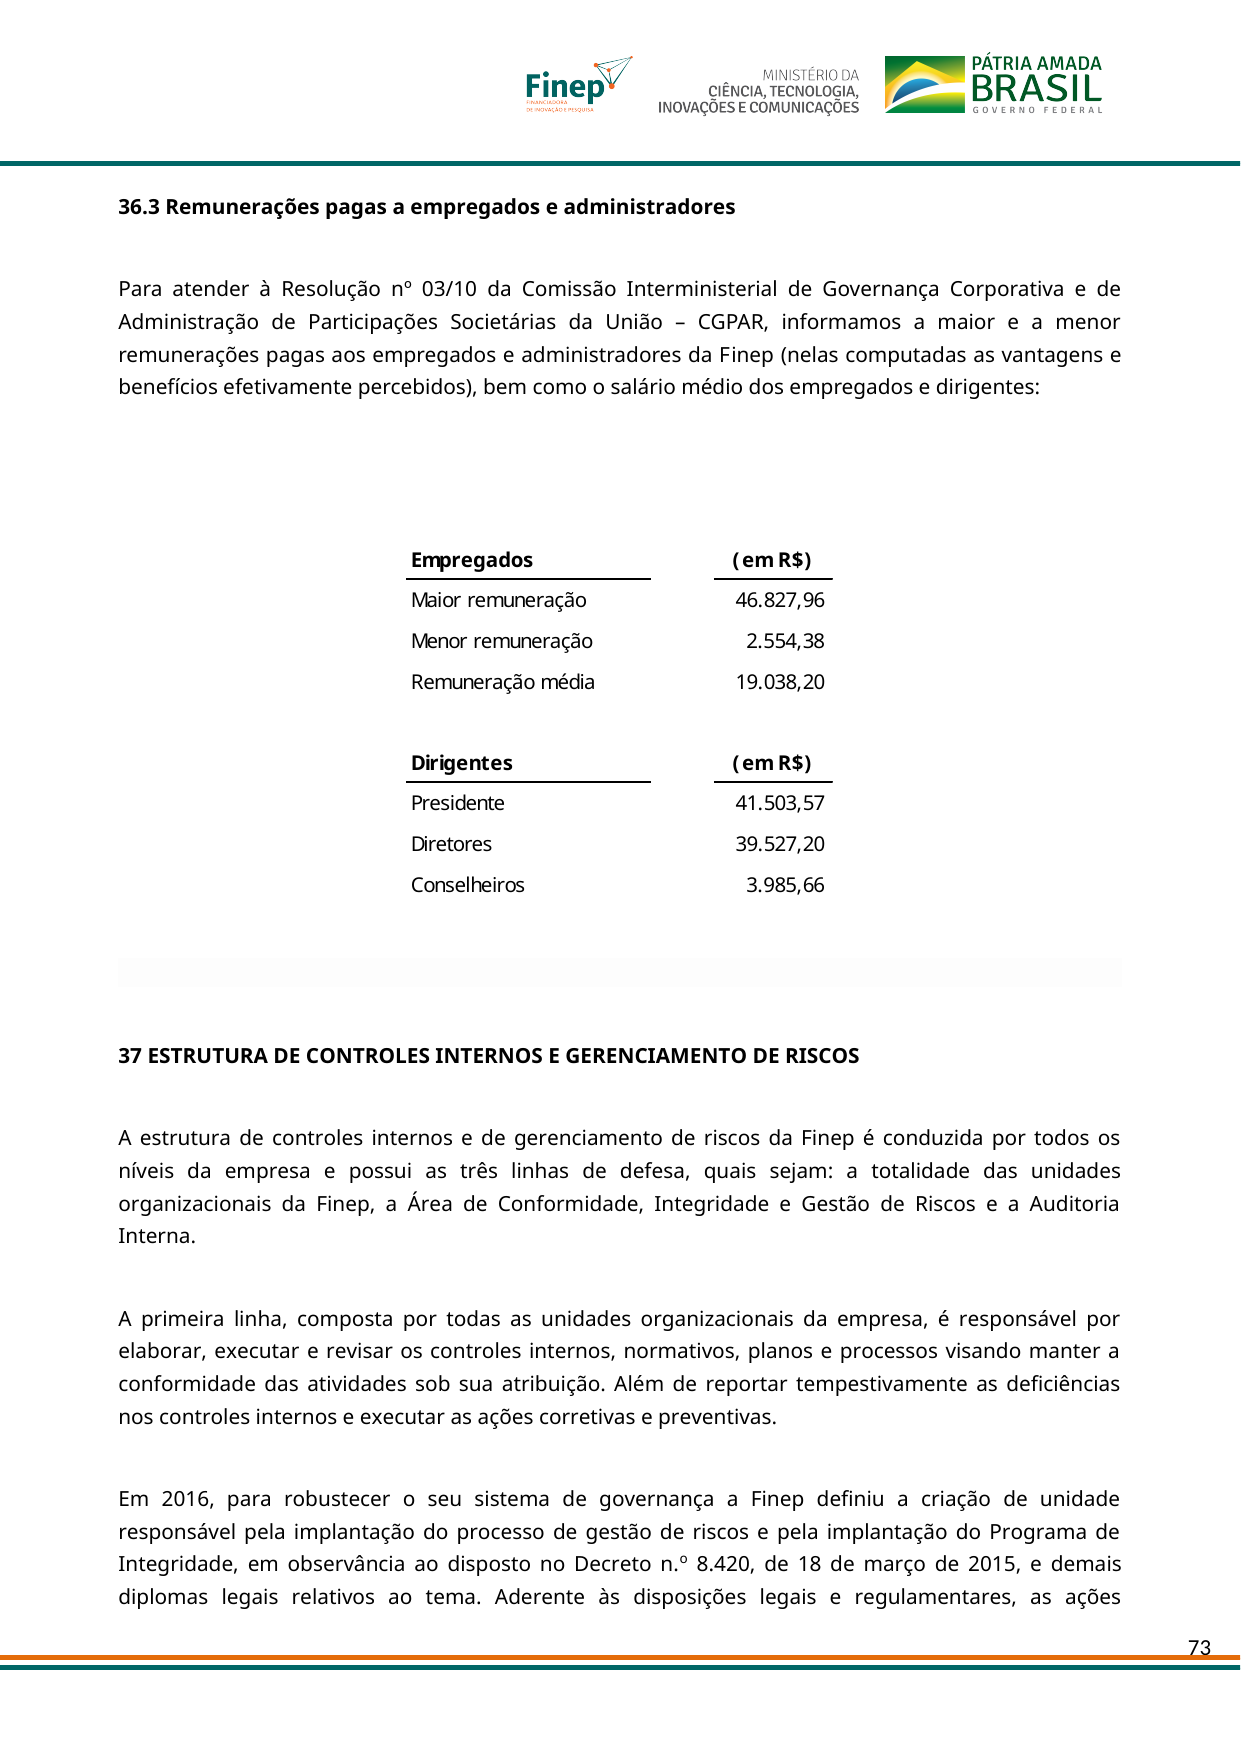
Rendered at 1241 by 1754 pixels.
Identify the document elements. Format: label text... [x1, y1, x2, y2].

text Em 2016, para robustecer o seu sistema de governança a Finep definiu a criação de unidade responsável pela implantação do processo de gestão de riscos e pela implantação do Programa de Integridade, em observância ao disposto no Decreto n.o 8.420, de 18 de março de 2015, e demais diplomas legais relativos ao tema. Aderente às disposições legais e regulamentares, as ações [118, 1484, 1122, 1611]
text A primeira linha, composta por todas as unidades organizacionais da empresa, é responsável por elaborar, executar e revisar os controles internos, normativos, planos e processos visando manter a conformidade das atividades sob sua atribuição. Além de reportar tempestivamente as deficiências nos controles internos e executar as ações corretivas e preventivas. [118, 1304, 1122, 1430]
subtitle 36.3 Remunerações pagas a empregados e administradores [118, 192, 1122, 220]
subtitle 37 ESTRUTURA DE CONTROLES INTERNOS E GERENCIAMENTO DE RISCOS [118, 1041, 1122, 1069]
text A estrutura de controles internos e de gerenciamento de riscos da Finep é conduzida por todos os níveis da empresa e possui as três linhas de defesa, quais sejam: a totalidade das unidades organizacionais da Finep, a Área de Conformidade, Integridade e Gestão de Riscos e a Auditoria Interna. [118, 1123, 1122, 1250]
text Para atender à Resolução nº 03/10 da Comissão Interministerial de Governança Corporativa e de Administração de Participações Societárias da União – CGPAR, informamos a maior e a menor remunerações pagas aos empregados e administradores da Finep (nelas computadas as vantagens e benefícios efetivamente percebidos), bem como o salário médio dos empregados e dirigentes: [118, 274, 1122, 401]
